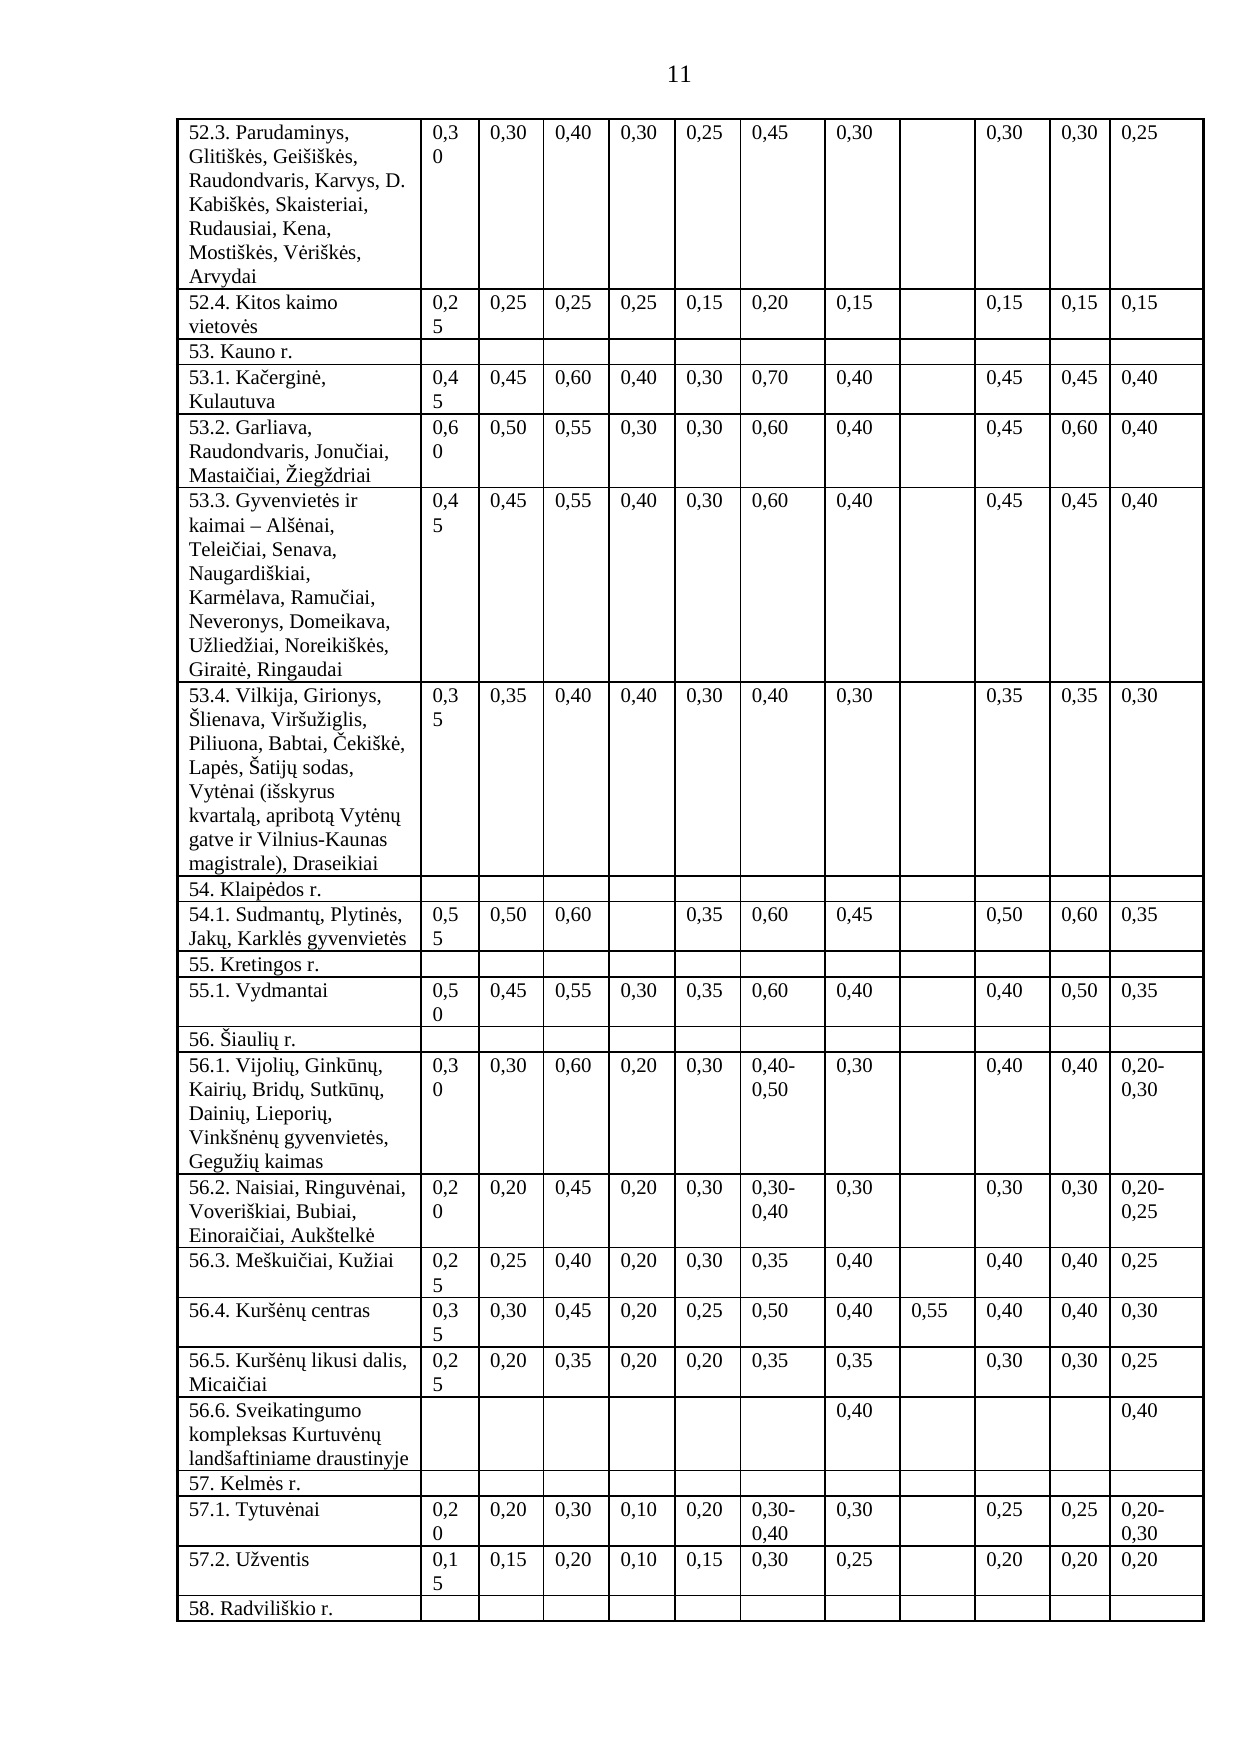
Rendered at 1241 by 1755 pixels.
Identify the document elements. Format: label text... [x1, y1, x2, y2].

table_cell [480, 1398, 543, 1470]
table_cell 0,30 [676, 415, 740, 487]
table_cell 0,30 [1051, 1348, 1109, 1396]
table_cell 53.3. Gyvenvietės ir kaimai – Alšėnai, Teleičiai, Senava, Naugardiškiai, Karmėlava, Ramučiai, Neveronys, Domeikava, Užliedžiai, Noreikiškės, Giraitė, Ringaudai [179, 488, 420, 681]
table_cell 0,40 [741, 683, 824, 875]
table_cell 57. Kelmės r. [179, 1471, 420, 1495]
table_cell 0,30 [676, 365, 740, 413]
table_cell [544, 952, 608, 976]
table_cell 0,50 [1051, 978, 1109, 1026]
table_cell 0,55 [544, 978, 608, 1026]
table_cell 0,20 [610, 1298, 674, 1346]
table_cell 0,30 [826, 683, 899, 875]
table_cell [901, 1027, 974, 1051]
table_cell 0,30 [676, 683, 740, 875]
table_cell [422, 340, 478, 363]
table_cell 0,20 [676, 1497, 740, 1545]
table_cell 0,60 [1051, 902, 1109, 950]
table_cell [676, 340, 740, 363]
table_cell [422, 1471, 478, 1495]
table_cell 0,25 [480, 290, 543, 338]
table_cell 56. Šiaulių r. [179, 1027, 420, 1051]
table_cell 0,55 [544, 415, 608, 487]
table_cell 0,40 [1051, 1053, 1109, 1173]
table_cell 0,35 [741, 1248, 824, 1297]
table_cell 0,15 [1051, 290, 1109, 338]
table_cell 0,15 [826, 290, 899, 338]
table_cell 0,35 [480, 683, 543, 875]
table_cell 54. Klaipėdos r. [179, 877, 420, 901]
table_cell 0,40 [976, 1248, 1049, 1297]
table_cell [901, 1053, 974, 1173]
table_cell 0,60 [422, 415, 478, 487]
table_cell 0,30 [610, 415, 674, 487]
table_cell 0,30 [1051, 120, 1109, 288]
table_cell 0,40 [826, 978, 899, 1026]
table_cell [901, 1398, 974, 1470]
table_cell 0,20-0,25 [1111, 1175, 1202, 1247]
table_cell [976, 340, 1049, 363]
table_cell 0,30 [422, 120, 478, 288]
table_cell 0,40 [826, 1398, 899, 1470]
table_cell 0,35 [826, 1348, 899, 1396]
table_cell 0,40 [826, 415, 899, 487]
table_cell [901, 1471, 974, 1495]
table_cell [544, 877, 608, 901]
table_cell 0,20 [422, 1497, 478, 1545]
table_cell [544, 1596, 608, 1620]
table_cell 0,50 [976, 902, 1049, 950]
table_cell 0,35 [544, 1348, 608, 1396]
table_cell [901, 365, 974, 413]
table_cell 0,45 [1051, 488, 1109, 681]
table_cell [610, 1398, 674, 1470]
table_cell [676, 1398, 740, 1470]
table_cell 56.1. Vijolių, Ginkūnų, Kairių, Bridų, Sutkūnų, Dainių, Lieporių, Vinkšnėnų gyvenvietės, Gegužių kaimas [179, 1053, 420, 1173]
table_cell 0,50 [741, 1298, 824, 1346]
table_cell 0,45 [422, 365, 478, 413]
table_cell 0,50 [480, 415, 543, 487]
table_cell 0,10 [610, 1497, 674, 1545]
table_cell [976, 1471, 1049, 1495]
table_cell [741, 1398, 824, 1470]
table_cell [1051, 952, 1109, 976]
table_cell 0,45 [826, 902, 899, 950]
table_cell [480, 1027, 543, 1051]
table_cell [901, 683, 974, 875]
table_cell 55.1. Vydmantai [179, 978, 420, 1026]
table_cell 0,20 [480, 1348, 543, 1396]
table_cell 0,15 [480, 1547, 543, 1595]
table_cell 0,60 [741, 902, 824, 950]
table_cell 0,25 [422, 1348, 478, 1396]
table_cell 0,25 [1051, 1497, 1109, 1545]
table_cell [610, 952, 674, 976]
table_cell 52.3. Parudaminys, Glitiškės, Geišiškės, Raudondvaris, Karvys, D. Kabiškės, Skaisteriai, Rudausiai, Kena, Mostiškės, Vėriškės, Arvydai [179, 120, 420, 288]
table_cell 0,30 [610, 120, 674, 288]
table_cell 0,25 [544, 290, 608, 338]
table_cell 0,40 [976, 1053, 1049, 1173]
table_cell 0,20 [480, 1175, 543, 1247]
table_cell 53. Kauno r. [179, 340, 420, 363]
table_cell 0,30-0,40 [741, 1497, 824, 1545]
table_cell 0,25 [676, 120, 740, 288]
table_cell 0,40 [610, 683, 674, 875]
table_cell 53.1. Kačerginė, Kulautuva [179, 365, 420, 413]
table_cell 53.2. Garliava, Raudondvaris, Jonučiai, Mastaičiai, Žiegždriai [179, 415, 420, 487]
table_cell [976, 1027, 1049, 1051]
table_cell 0,40 [1111, 1398, 1202, 1470]
table_cell 0,10 [610, 1547, 674, 1595]
table_cell 0,20 [610, 1248, 674, 1297]
table_cell 0,50 [422, 978, 478, 1026]
table_cell 0,20 [480, 1497, 543, 1545]
table_cell [901, 120, 974, 288]
table_cell [422, 1596, 478, 1620]
table_cell [676, 1596, 740, 1620]
table_cell 0,30 [480, 120, 543, 288]
table_cell [610, 902, 674, 950]
table_cell 0,20 [676, 1348, 740, 1396]
table_cell 0,45 [741, 120, 824, 288]
table_cell 0,20-0,30 [1111, 1497, 1202, 1545]
table_cell [544, 340, 608, 363]
table_cell 0,25 [1111, 120, 1202, 288]
table_cell 57.2. Užventis [179, 1547, 420, 1595]
table_cell [741, 1027, 824, 1051]
table_cell 0,35 [422, 683, 478, 875]
table_cell 0,30 [544, 1497, 608, 1545]
table_cell [1111, 1027, 1202, 1051]
table_cell 0,15 [1111, 290, 1202, 338]
table_cell 0,25 [1111, 1348, 1202, 1396]
table_cell 0,30 [1051, 1175, 1109, 1247]
table_cell [901, 1596, 974, 1620]
table_cell 52.4. Kitos kaimo vietovės [179, 290, 420, 338]
table_cell [826, 877, 899, 901]
table_cell [901, 340, 974, 363]
table_cell 0,25 [480, 1248, 543, 1297]
table_cell 0,35 [676, 902, 740, 950]
table_cell 0,30 [676, 1175, 740, 1247]
table_cell 58. Radviliškio r. [179, 1596, 420, 1620]
table_cell 0,40 [610, 365, 674, 413]
table_cell 0,40 [1051, 1298, 1109, 1346]
table_cell [422, 1027, 478, 1051]
table_cell [741, 1596, 824, 1620]
table_cell [480, 952, 543, 976]
table_cell [610, 877, 674, 901]
table_cell [1051, 1471, 1109, 1495]
table_cell [826, 1596, 899, 1620]
table_cell 0,30 [676, 488, 740, 681]
table_cell [901, 1547, 974, 1595]
table_cell 0,40 [976, 1298, 1049, 1346]
table_cell [544, 1027, 608, 1051]
table_cell [826, 1471, 899, 1495]
table_cell [1111, 952, 1202, 976]
table_cell [1111, 340, 1202, 363]
table_cell 0,45 [976, 365, 1049, 413]
table_cell 0,30 [826, 1497, 899, 1545]
table_cell 0,30 [1111, 1298, 1202, 1346]
table_cell 56.4. Kuršėnų centras [179, 1298, 420, 1346]
table_cell 0,15 [676, 1547, 740, 1595]
table_cell 0,70 [741, 365, 824, 413]
table_cell 0,40 [1051, 1248, 1109, 1297]
table_cell [480, 340, 543, 363]
table_cell 0,20 [741, 290, 824, 338]
table_cell 0,30 [422, 1053, 478, 1173]
table_cell 0,45 [480, 488, 543, 681]
table_cell 0,20 [976, 1547, 1049, 1595]
table_cell 56.5. Kuršėnų likusi dalis, Micaičiai [179, 1348, 420, 1396]
table_cell 0,55 [544, 488, 608, 681]
table_cell 0,35 [676, 978, 740, 1026]
table_cell [610, 1471, 674, 1495]
table_cell [1051, 1596, 1109, 1620]
table_cell [422, 877, 478, 901]
table_cell 0,45 [976, 415, 1049, 487]
table_cell 0,20 [1051, 1547, 1109, 1595]
table_cell [901, 902, 974, 950]
table_cell [1051, 1027, 1109, 1051]
table_cell 0,25 [422, 1248, 478, 1297]
table_cell 0,60 [741, 978, 824, 1026]
table_cell [480, 1596, 543, 1620]
table_cell [976, 952, 1049, 976]
table_cell 56.2. Naisiai, Ringuvėnai, Voveriškiai, Bubiai, Einoraičiai, Aukštelkė [179, 1175, 420, 1247]
table_cell 53.4. Vilkija, Girionys, Šlienava, Viršužiglis, Piliuona, Babtai, Čekiškė, Lapės, Šatijų sodas, Vytėnai (išskyrus kvartalą, apribotą Vytėnų gatve ir Vilnius-Kaunas magistrale), Draseikiai [179, 683, 420, 875]
table_cell 0,25 [676, 1298, 740, 1346]
table_cell [676, 1027, 740, 1051]
table_cell 0,15 [976, 290, 1049, 338]
table_cell 0,40 [544, 683, 608, 875]
table_cell [1051, 1398, 1109, 1470]
table_cell 0,40 [544, 1248, 608, 1297]
table_cell 0,45 [422, 488, 478, 681]
table_cell 0,60 [741, 415, 824, 487]
table_cell 0,20 [422, 1175, 478, 1247]
table_cell [901, 1248, 974, 1297]
table_cell 0,45 [1051, 365, 1109, 413]
table_cell 0,15 [676, 290, 740, 338]
table_cell 0,30 [610, 978, 674, 1026]
table_cell 0,40 [826, 365, 899, 413]
table_cell [1051, 877, 1109, 901]
table_cell 0,60 [544, 365, 608, 413]
table_cell 0,60 [1051, 415, 1109, 487]
table_cell [676, 1471, 740, 1495]
table_cell 0,35 [422, 1298, 478, 1346]
table_cell 0,30 [676, 1248, 740, 1297]
table_cell 56.6. Sveikatingumo kompleksas Kurtuvėnų landšaftiniame draustinyje [179, 1398, 420, 1470]
table_cell [544, 1398, 608, 1470]
table_cell 0,40 [826, 1298, 899, 1346]
table_cell 0,35 [1051, 683, 1109, 875]
table_cell [901, 1348, 974, 1396]
table_cell [826, 952, 899, 976]
table_cell 0,25 [422, 290, 478, 338]
table_cell 0,25 [1111, 1248, 1202, 1297]
table_cell [976, 1596, 1049, 1620]
table_cell 0,45 [480, 978, 543, 1026]
table_cell [901, 1175, 974, 1247]
table_cell 0,30 [676, 1053, 740, 1173]
table_cell [610, 1596, 674, 1620]
table_cell 0,60 [741, 488, 824, 681]
table_cell 0,40 [1111, 488, 1202, 681]
table_cell 0,45 [544, 1298, 608, 1346]
table_cell [610, 340, 674, 363]
table_cell 0,40 [976, 978, 1049, 1026]
table_cell 0,55 [422, 902, 478, 950]
table_cell 0,30 [976, 120, 1049, 288]
table_cell 0,60 [544, 1053, 608, 1173]
table_cell 0,35 [1111, 902, 1202, 950]
table_cell 0,15 [422, 1547, 478, 1595]
table_cell [480, 877, 543, 901]
table_cell 0,20 [610, 1175, 674, 1247]
table_cell 0,25 [610, 290, 674, 338]
table_cell [741, 877, 824, 901]
table_cell 0,55 [901, 1298, 974, 1346]
table_cell 0,30 [480, 1053, 543, 1173]
table_cell [976, 877, 1049, 901]
table_cell [422, 952, 478, 976]
table_cell 0,20 [544, 1547, 608, 1595]
table_cell [1111, 877, 1202, 901]
table_cell [676, 877, 740, 901]
table_cell 0,30 [1111, 683, 1202, 875]
table_cell [901, 952, 974, 976]
table_cell [1111, 1471, 1202, 1495]
table_cell [976, 1398, 1049, 1470]
table_cell 0,45 [544, 1175, 608, 1247]
table_cell 0,30-0,40 [741, 1175, 824, 1247]
table_cell [1111, 1596, 1202, 1620]
table_cell 0,30 [741, 1547, 824, 1595]
table_cell [901, 290, 974, 338]
table_cell 0,30 [480, 1298, 543, 1346]
table_cell 0,40 [826, 1248, 899, 1297]
table_cell 55. Kretingos r. [179, 952, 420, 976]
table_cell 0,35 [976, 683, 1049, 875]
table_cell [901, 488, 974, 681]
table_cell 0,25 [976, 1497, 1049, 1545]
table_cell [901, 978, 974, 1026]
table_cell [901, 415, 974, 487]
table_cell 0,35 [741, 1348, 824, 1396]
table_cell 0,40 [610, 488, 674, 681]
table_cell 0,60 [544, 902, 608, 950]
table_cell 0,35 [1111, 978, 1202, 1026]
table_cell [422, 1398, 478, 1470]
table_cell [676, 952, 740, 976]
table_cell [741, 1471, 824, 1495]
table_cell 0,20 [610, 1053, 674, 1173]
table_cell 54.1. Sudmantų, Plytinės, Jakų, Karklės gyvenvietės [179, 902, 420, 950]
table_cell 0,40 [826, 488, 899, 681]
table_cell 0,40 [1111, 415, 1202, 487]
table_cell 0,45 [480, 365, 543, 413]
table_cell 0,50 [480, 902, 543, 950]
table_cell 0,20-0,30 [1111, 1053, 1202, 1173]
table_cell 0,30 [976, 1175, 1049, 1247]
table_cell 0,40 [1111, 365, 1202, 413]
table_cell 56.3. Meškuičiai, Kužiai [179, 1248, 420, 1297]
table_cell 0,20 [1111, 1547, 1202, 1595]
table_cell [1051, 340, 1109, 363]
table_cell [901, 877, 974, 901]
table_cell 57.1. Tytuvėnai [179, 1497, 420, 1545]
table_cell [826, 340, 899, 363]
table_cell 0,40 [544, 120, 608, 288]
table_cell 0,25 [826, 1547, 899, 1595]
table_cell [741, 952, 824, 976]
table_cell 0,40-0,50 [741, 1053, 824, 1173]
table_cell 0,30 [826, 1053, 899, 1173]
table_cell [610, 1027, 674, 1051]
table_cell [544, 1471, 608, 1495]
table_cell 0,30 [826, 120, 899, 288]
table_cell 0,30 [826, 1175, 899, 1247]
table_cell 0,30 [976, 1348, 1049, 1396]
table_cell [741, 340, 824, 363]
table_cell 0,20 [610, 1348, 674, 1396]
table_cell [826, 1027, 899, 1051]
table_cell [480, 1471, 543, 1495]
table_cell [901, 1497, 974, 1545]
table_cell 0,45 [976, 488, 1049, 681]
